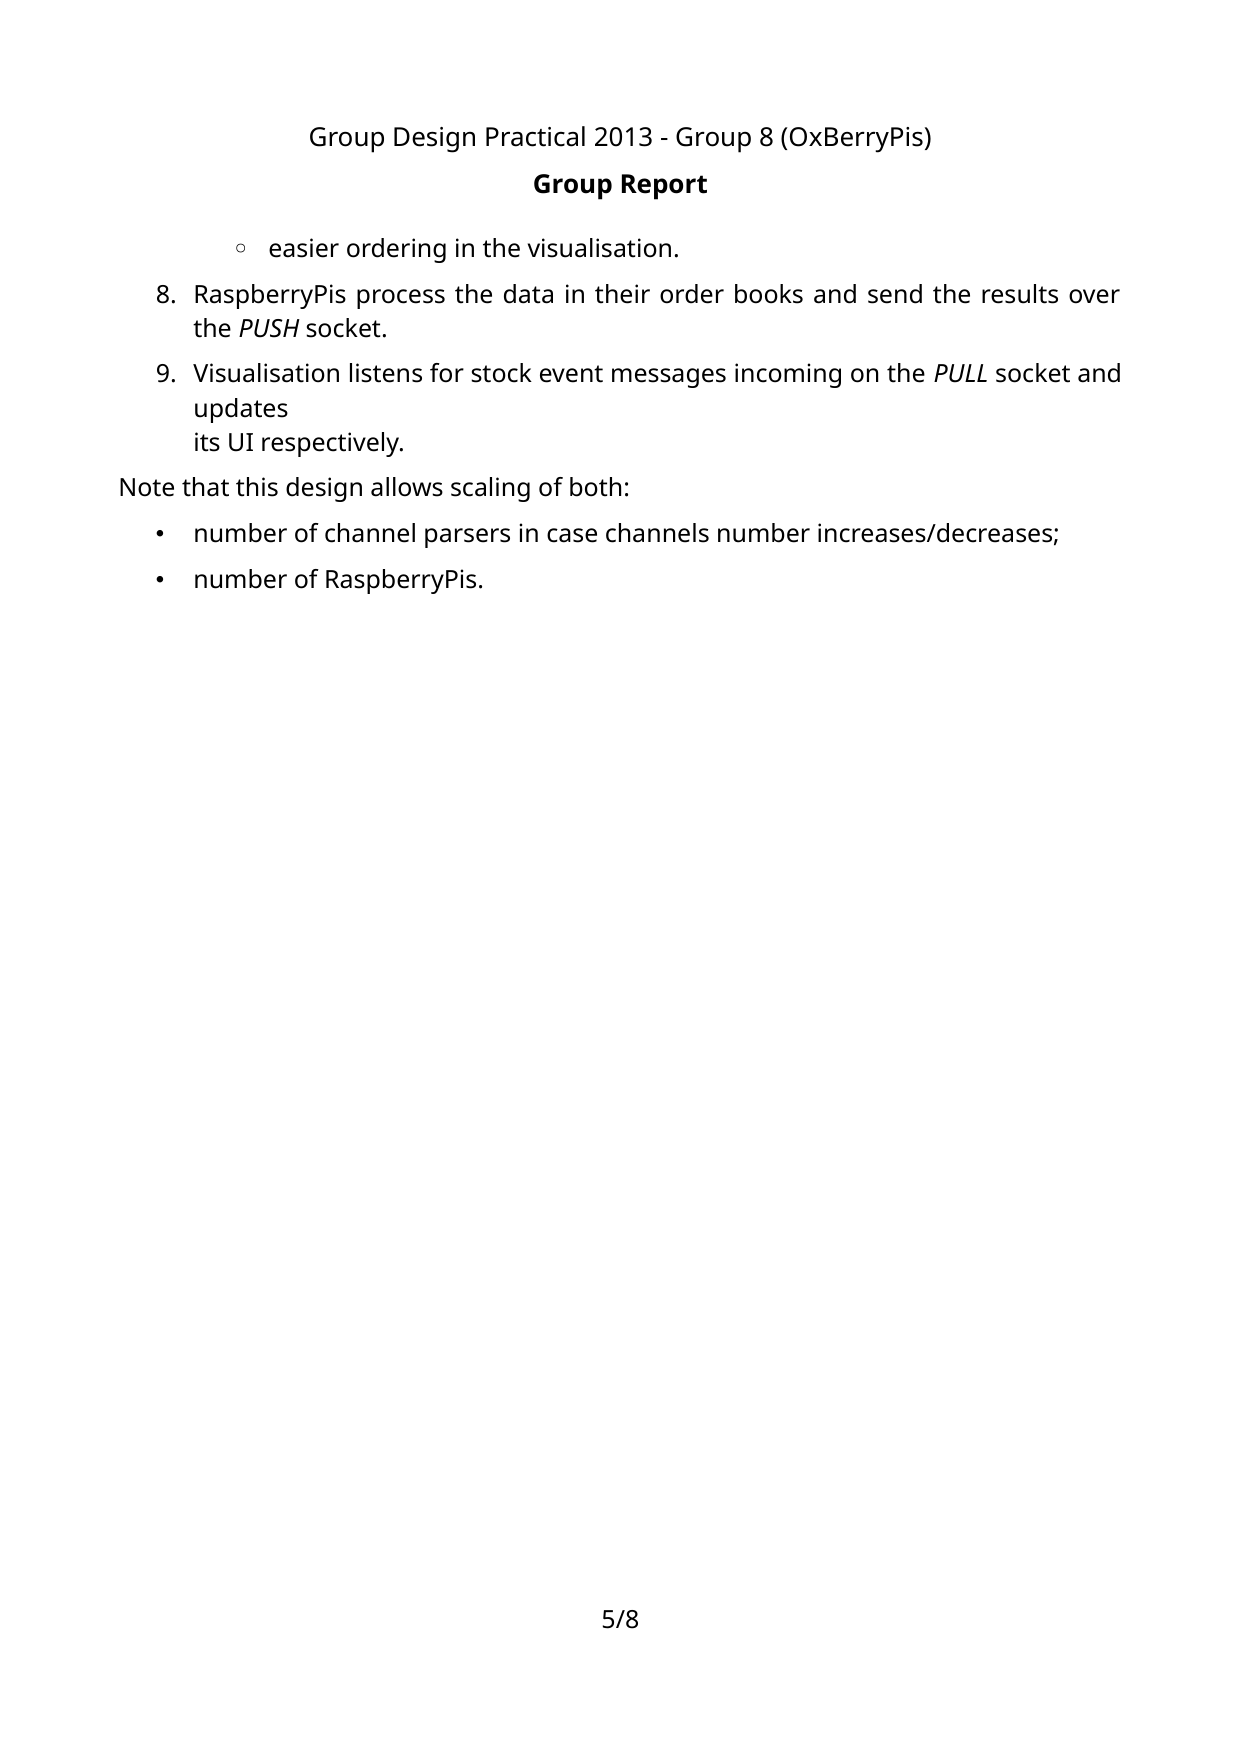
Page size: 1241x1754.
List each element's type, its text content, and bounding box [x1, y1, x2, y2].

text Note that this design allows scaling of both: [118, 470, 1122, 504]
list number of channel parsers in case channels number increases/decreases; [156, 516, 1122, 550]
list number of RaspberryPis. [156, 562, 1122, 596]
list Visualisation listens for stock event messages incoming on the PULL socket and updates its UI respectively. [156, 356, 1122, 458]
list RaspberryPis process the data in their order books and send the results over the PUSH socket. [156, 276, 1122, 344]
list easier ordering in the visualisation. [231, 230, 1122, 264]
